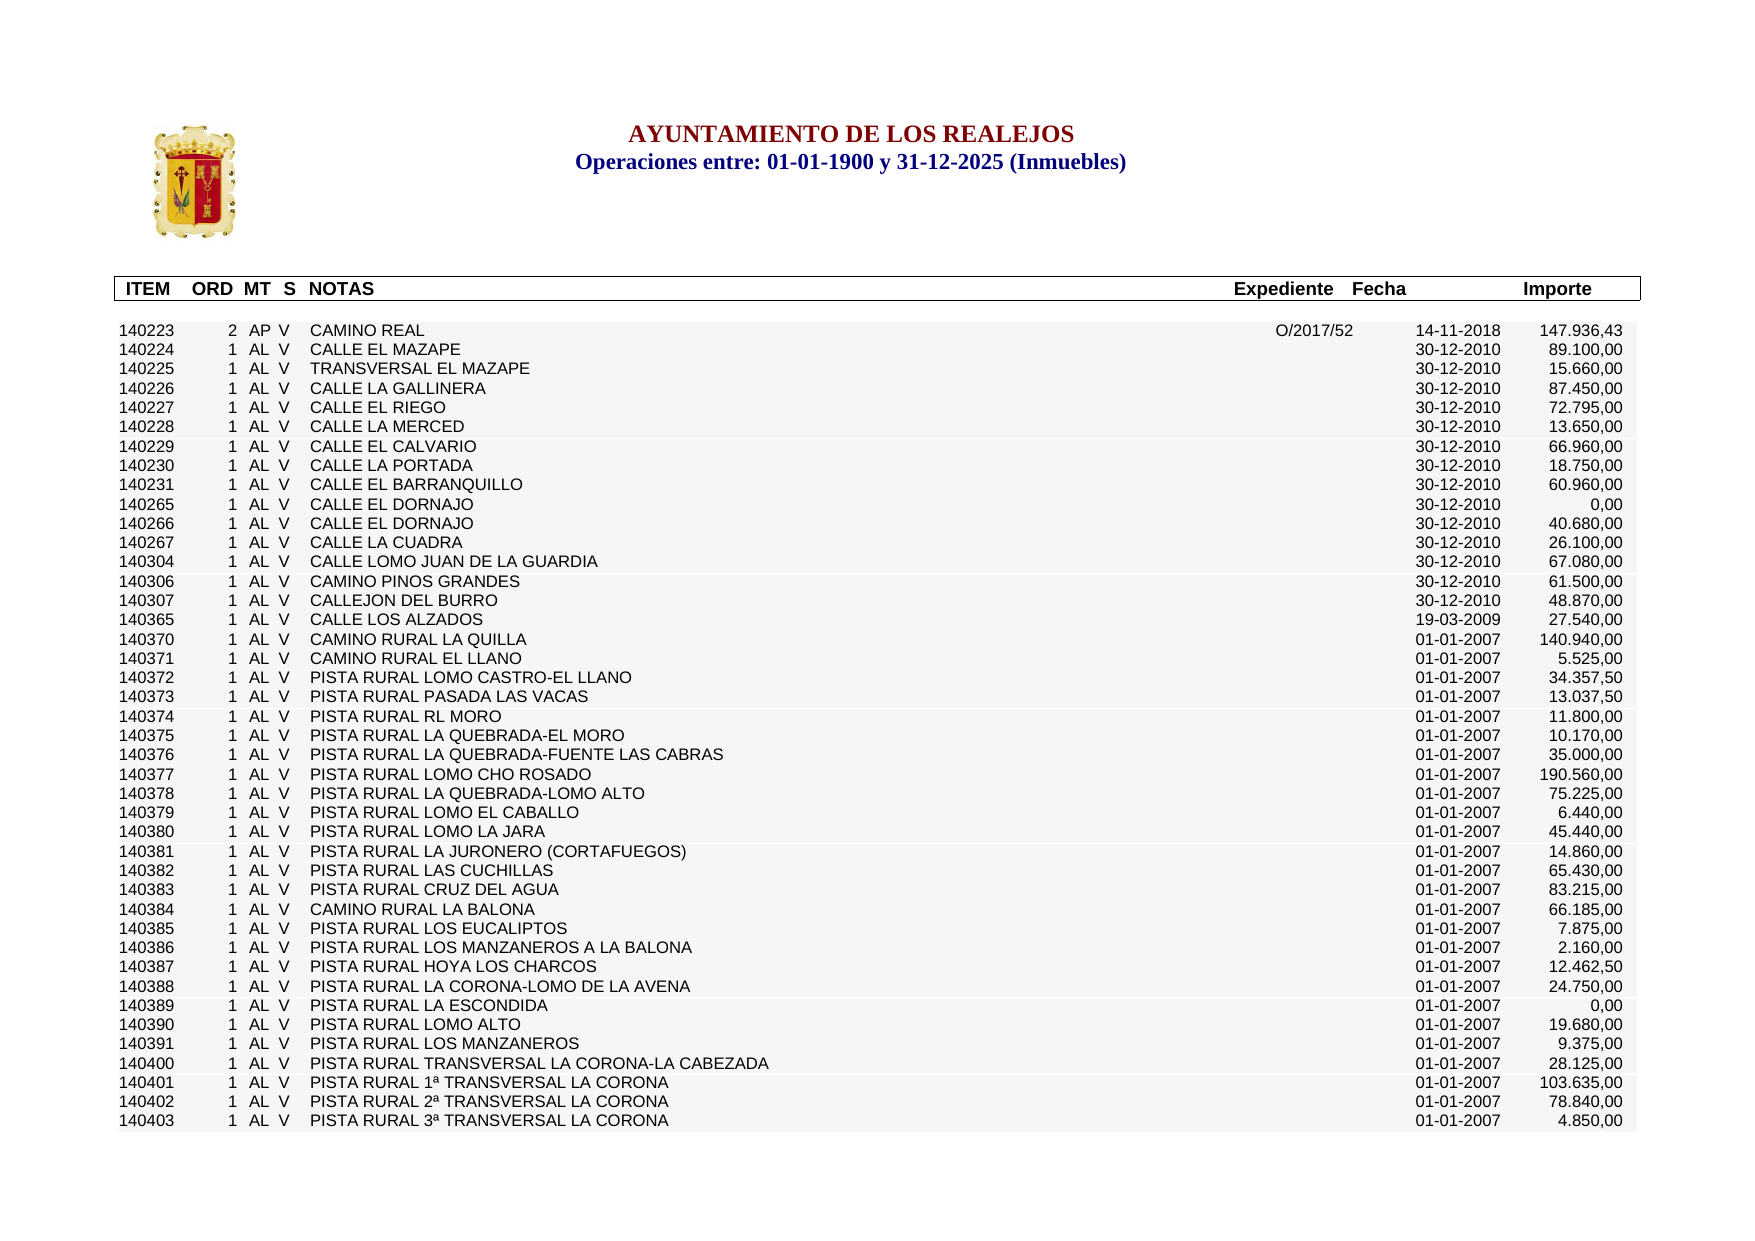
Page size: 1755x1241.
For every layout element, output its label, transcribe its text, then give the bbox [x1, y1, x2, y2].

table_cell 27.540,00 [1520, 612, 1637, 631]
table_cell AL [243, 554, 275, 573]
table_cell PISTA RURAL HOYA LOS CHARCOS [300, 959, 1024, 978]
table_cell V [275, 612, 300, 631]
table_cell V [275, 380, 300, 400]
table_cell [1024, 844, 1384, 863]
table_cell PISTA RURAL PASADA LAS VACAS [300, 689, 1024, 708]
table_cell [1024, 728, 1384, 747]
table_cell PISTA RURAL 2ª TRANSVERSAL LA CORONA [300, 1094, 1024, 1113]
table_cell V [275, 593, 300, 612]
table_cell [1024, 1036, 1384, 1055]
table_cell [1024, 554, 1384, 573]
table_cell V [275, 554, 300, 573]
table_cell AL [243, 728, 275, 747]
table_cell PISTA RURAL LA QUEBRADA-LOMO ALTO [300, 786, 1024, 805]
table_cell CAMINO RURAL LA BALONA [300, 901, 1024, 921]
table_cell 1 [201, 998, 243, 1017]
table_cell [1024, 535, 1384, 554]
table_cell PISTA RURAL LA ESCONDIDA [300, 998, 1024, 1017]
table_cell 140365 [119, 612, 201, 631]
table_cell 1 [201, 1036, 243, 1055]
table_cell AL [243, 940, 275, 959]
table_cell AL [243, 882, 275, 901]
table_cell PISTA RURAL LOMO EL CABALLO [300, 805, 1024, 824]
table_cell V [275, 342, 300, 361]
table_cell 140372 [119, 670, 201, 689]
table_cell 01-01-2007 [1384, 998, 1520, 1017]
table_cell PISTA RURAL LA QUEBRADA-FUENTE LAS CABRAS [300, 747, 1024, 766]
table_cell 1 [201, 728, 243, 747]
table_cell 140370 [119, 631, 201, 651]
table_cell 66.185,00 [1520, 901, 1637, 921]
table_cell [1024, 921, 1384, 940]
table_cell V [275, 844, 300, 863]
table_cell 140267 [119, 535, 201, 554]
table_cell PISTA RURAL LAS CUCHILLAS [300, 863, 1024, 882]
table_cell 9.375,00 [1520, 1036, 1637, 1055]
table_cell [1024, 998, 1384, 1017]
table_cell 14.860,00 [1520, 844, 1637, 863]
table_cell CALLE EL DORNAJO [300, 496, 1024, 516]
table_cell 1 [201, 1055, 243, 1074]
table_cell V [275, 940, 300, 959]
table_cell CALLE LOS ALZADOS [300, 612, 1024, 631]
table_cell V [275, 747, 300, 766]
table_cell 30-12-2010 [1384, 496, 1520, 516]
table_cell 30-12-2010 [1384, 439, 1520, 458]
table_cell 01-01-2007 [1384, 766, 1520, 786]
table_cell 1 [201, 689, 243, 708]
table_cell AL [243, 901, 275, 921]
table_cell 1 [201, 786, 243, 805]
table_cell 140383 [119, 882, 201, 901]
table_cell 01-01-2007 [1384, 805, 1520, 824]
table_cell 140227 [119, 400, 201, 419]
table_cell CALLE EL CALVARIO [300, 439, 1024, 458]
table_cell V [275, 1055, 300, 1074]
table_cell [1024, 1075, 1384, 1094]
table_cell PISTA RURAL LOS EUCALIPTOS [300, 921, 1024, 940]
table_cell 30-12-2010 [1384, 574, 1520, 593]
table_cell [1024, 882, 1384, 901]
table_cell V [275, 863, 300, 882]
table_cell 140307 [119, 593, 201, 612]
table_cell [1024, 766, 1384, 786]
table_cell 01-01-2007 [1384, 901, 1520, 921]
table_header AP [243, 322, 275, 342]
table_cell CALLE LOMO JUAN DE LA GUARDIA [300, 554, 1024, 573]
table_cell [1024, 786, 1384, 805]
table_cell 140376 [119, 747, 201, 766]
table_cell [1024, 1055, 1384, 1074]
table_cell 1 [201, 1113, 243, 1132]
table_cell PISTA RURAL CRUZ DEL AGUA [300, 882, 1024, 901]
table_cell 01-01-2007 [1384, 863, 1520, 882]
table_cell AL [243, 863, 275, 882]
table_cell [1024, 1113, 1384, 1132]
table_cell 01-01-2007 [1384, 1075, 1520, 1094]
table_cell 30-12-2010 [1384, 516, 1520, 535]
table_cell 12.462,50 [1520, 959, 1637, 978]
table_cell 1 [201, 959, 243, 978]
table_cell [1024, 419, 1384, 438]
table_cell V [275, 959, 300, 978]
table_cell 140382 [119, 863, 201, 882]
table_cell CAMINO PINOS GRANDES [300, 574, 1024, 593]
table_cell 140265 [119, 496, 201, 516]
table_header 2 [201, 322, 243, 342]
table_cell 1 [201, 574, 243, 593]
table_cell AL [243, 361, 275, 380]
table_cell PISTA RURAL TRANSVERSAL LA CORONA-LA CABEZADA [300, 1055, 1024, 1074]
table_cell [1024, 978, 1384, 997]
table_cell 30-12-2010 [1384, 380, 1520, 400]
table_cell 1 [201, 824, 243, 843]
table_cell AL [243, 689, 275, 708]
table_cell AL [243, 496, 275, 516]
table_cell AL [243, 766, 275, 786]
table_cell V [275, 1113, 300, 1132]
table_cell AL [243, 535, 275, 554]
table_header CAMINO REAL [300, 322, 1024, 342]
table_cell 1 [201, 554, 243, 573]
table_cell 01-01-2007 [1384, 844, 1520, 863]
table_cell CALLE LA GALLINERA [300, 380, 1024, 400]
table_cell V [275, 882, 300, 901]
table_cell AL [243, 844, 275, 863]
table_cell 1 [201, 496, 243, 516]
table_cell 30-12-2010 [1384, 419, 1520, 438]
table_cell 1 [201, 342, 243, 361]
table_cell 30-12-2010 [1384, 400, 1520, 419]
table_cell 140225 [119, 361, 201, 380]
table_cell PISTA RURAL LOMO CHO ROSADO [300, 766, 1024, 786]
table_cell 140229 [119, 439, 201, 458]
table_cell AL [243, 959, 275, 978]
table_cell [1024, 631, 1384, 651]
table_cell 1 [201, 940, 243, 959]
table_cell PISTA RURAL LA QUEBRADA-EL MORO [300, 728, 1024, 747]
table_cell 01-01-2007 [1384, 1036, 1520, 1055]
table_cell V [275, 805, 300, 824]
table_cell 45.440,00 [1520, 824, 1637, 843]
table_cell 140226 [119, 380, 201, 400]
table_cell 140304 [119, 554, 201, 573]
table_cell 140389 [119, 998, 201, 1017]
table_cell AL [243, 998, 275, 1017]
table_cell PISTA RURAL 1ª TRANSVERSAL LA CORONA [300, 1075, 1024, 1094]
table_cell AL [243, 978, 275, 997]
table_cell 01-01-2007 [1384, 689, 1520, 708]
table_cell 6.440,00 [1520, 805, 1637, 824]
table_cell 01-01-2007 [1384, 1017, 1520, 1036]
table_cell V [275, 400, 300, 419]
table_cell 01-01-2007 [1384, 921, 1520, 940]
table_cell 1 [201, 1094, 243, 1113]
table_cell 140401 [119, 1075, 201, 1094]
table_cell 140385 [119, 921, 201, 940]
table_cell 1 [201, 1017, 243, 1036]
table_cell [1024, 940, 1384, 959]
table_cell AL [243, 574, 275, 593]
table_cell 1 [201, 1075, 243, 1094]
table_cell CAMINO RURAL LA QUILLA [300, 631, 1024, 651]
table_cell 01-01-2007 [1384, 940, 1520, 959]
table_cell PISTA RURAL LOS MANZANEROS [300, 1036, 1024, 1055]
table_cell [1024, 689, 1384, 708]
table_cell 61.500,00 [1520, 574, 1637, 593]
table_cell 13.650,00 [1520, 419, 1637, 438]
table_header 140223 [119, 322, 201, 342]
table_cell 140400 [119, 1055, 201, 1074]
table_cell V [275, 670, 300, 689]
table_cell V [275, 1036, 300, 1055]
table_cell 10.170,00 [1520, 728, 1637, 747]
table_cell 140388 [119, 978, 201, 997]
table_cell AL [243, 651, 275, 670]
table_cell AL [243, 786, 275, 805]
table_cell CALLE EL BARRANQUILLO [300, 477, 1024, 496]
table_cell 1 [201, 670, 243, 689]
table_cell 140390 [119, 1017, 201, 1036]
table_cell 1 [201, 419, 243, 438]
table_cell 140.940,00 [1520, 631, 1637, 651]
table_cell 1 [201, 901, 243, 921]
table_cell 01-01-2007 [1384, 882, 1520, 901]
table_cell V [275, 516, 300, 535]
table_cell 01-01-2007 [1384, 824, 1520, 843]
table_cell 01-01-2007 [1384, 709, 1520, 728]
table_cell AL [243, 631, 275, 651]
table_cell [1024, 901, 1384, 921]
table_cell 1 [201, 593, 243, 612]
table_cell 15.660,00 [1520, 361, 1637, 380]
table_cell 72.795,00 [1520, 400, 1637, 419]
table_cell 140402 [119, 1094, 201, 1113]
table_cell 140373 [119, 689, 201, 708]
table_cell V [275, 921, 300, 940]
table_cell V [275, 766, 300, 786]
table_cell CALLE EL MAZAPE [300, 342, 1024, 361]
table_cell AL [243, 342, 275, 361]
table_cell [1024, 361, 1384, 380]
table_cell 65.430,00 [1520, 863, 1637, 882]
table_cell [1024, 342, 1384, 361]
table_cell 01-01-2007 [1384, 651, 1520, 670]
table_cell CALLEJON DEL BURRO [300, 593, 1024, 612]
table_cell 1 [201, 380, 243, 400]
table_cell AL [243, 380, 275, 400]
table_cell 13.037,50 [1520, 689, 1637, 708]
table_cell AL [243, 1017, 275, 1036]
table_header O/2017/52 [1024, 322, 1384, 342]
table_cell V [275, 361, 300, 380]
table_cell [1024, 651, 1384, 670]
table_cell V [275, 535, 300, 554]
table_cell 140387 [119, 959, 201, 978]
table_cell AL [243, 1036, 275, 1055]
table_cell 140377 [119, 766, 201, 786]
table_cell 140266 [119, 516, 201, 535]
table_cell 66.960,00 [1520, 439, 1637, 458]
table_cell 1 [201, 458, 243, 477]
table_cell 01-01-2007 [1384, 728, 1520, 747]
table_cell 1 [201, 709, 243, 728]
table_cell 01-01-2007 [1384, 1113, 1520, 1132]
table_cell 40.680,00 [1520, 516, 1637, 535]
table_cell 140380 [119, 824, 201, 843]
table_cell 140378 [119, 786, 201, 805]
table_cell 30-12-2010 [1384, 477, 1520, 496]
table_cell V [275, 1017, 300, 1036]
table_cell [1024, 400, 1384, 419]
table_cell 1 [201, 978, 243, 997]
table_cell 1 [201, 921, 243, 940]
table_cell [1024, 824, 1384, 843]
table_cell PISTA RURAL RL MORO [300, 709, 1024, 728]
table_cell [1024, 439, 1384, 458]
table_cell 1 [201, 361, 243, 380]
table_cell PISTA RURAL 3ª TRANSVERSAL LA CORONA [300, 1113, 1024, 1132]
table_cell V [275, 786, 300, 805]
table_cell 140386 [119, 940, 201, 959]
table_cell AL [243, 458, 275, 477]
table_cell V [275, 709, 300, 728]
table_cell 140379 [119, 805, 201, 824]
table_cell AL [243, 439, 275, 458]
table_cell V [275, 439, 300, 458]
table_cell V [275, 631, 300, 651]
table_cell [1024, 574, 1384, 593]
table_cell 19.680,00 [1520, 1017, 1637, 1036]
table_cell [1024, 959, 1384, 978]
table_cell 140228 [119, 419, 201, 438]
table_cell AL [243, 824, 275, 843]
table_cell 1 [201, 612, 243, 631]
table_cell 26.100,00 [1520, 535, 1637, 554]
table_cell 7.875,00 [1520, 921, 1637, 940]
table_cell 89.100,00 [1520, 342, 1637, 361]
table_cell 1 [201, 766, 243, 786]
table_cell [1024, 670, 1384, 689]
table_cell TRANSVERSAL EL MAZAPE [300, 361, 1024, 380]
table_cell 140391 [119, 1036, 201, 1055]
table_cell AL [243, 670, 275, 689]
table_cell 140231 [119, 477, 201, 496]
table_cell 87.450,00 [1520, 380, 1637, 400]
table_cell 34.357,50 [1520, 670, 1637, 689]
table_cell AL [243, 1055, 275, 1074]
table_cell [1024, 863, 1384, 882]
table_cell V [275, 689, 300, 708]
table_cell AL [243, 516, 275, 535]
table_cell V [275, 998, 300, 1017]
table_cell 1 [201, 805, 243, 824]
table_cell 01-01-2007 [1384, 670, 1520, 689]
table_cell 1 [201, 631, 243, 651]
table_cell 140224 [119, 342, 201, 361]
table_cell 140371 [119, 651, 201, 670]
table_cell 1 [201, 516, 243, 535]
table_cell 48.870,00 [1520, 593, 1637, 612]
table_cell 01-01-2007 [1384, 631, 1520, 651]
table_cell AL [243, 593, 275, 612]
table_cell 01-01-2007 [1384, 1055, 1520, 1074]
table_cell [1024, 477, 1384, 496]
table_header 147.936,43 [1520, 322, 1637, 342]
table_cell AL [243, 1094, 275, 1113]
table_cell [1024, 805, 1384, 824]
table_cell CALLE EL DORNAJO [300, 516, 1024, 535]
table_cell 30-12-2010 [1384, 458, 1520, 477]
table_cell 140381 [119, 844, 201, 863]
table_cell [1024, 747, 1384, 766]
table_cell 5.525,00 [1520, 651, 1637, 670]
table_cell 01-01-2007 [1384, 959, 1520, 978]
table_cell PISTA RURAL LOS MANZANEROS A LA BALONA [300, 940, 1024, 959]
table_cell 30-12-2010 [1384, 593, 1520, 612]
table_cell 190.560,00 [1520, 766, 1637, 786]
table_cell [1024, 458, 1384, 477]
table_cell 11.800,00 [1520, 709, 1637, 728]
table_cell AL [243, 1075, 275, 1094]
table_cell V [275, 651, 300, 670]
table_cell AL [243, 477, 275, 496]
table_cell 140230 [119, 458, 201, 477]
table_cell 24.750,00 [1520, 978, 1637, 997]
table_cell AL [243, 805, 275, 824]
table_cell 140306 [119, 574, 201, 593]
table_cell CALLE LA MERCED [300, 419, 1024, 438]
table_cell 35.000,00 [1520, 747, 1637, 766]
table_cell CAMINO RURAL EL LLANO [300, 651, 1024, 670]
table_cell PISTA RURAL LA JURONERO (CORTAFUEGOS) [300, 844, 1024, 863]
table_cell [1024, 612, 1384, 631]
table_cell AL [243, 612, 275, 631]
table_cell PISTA RURAL LOMO ALTO [300, 1017, 1024, 1036]
table_cell AL [243, 419, 275, 438]
table_cell V [275, 1094, 300, 1113]
text ITEM ORD MT S NOTAS Expediente Fecha Importe [126, 278, 1639, 299]
table_cell V [275, 901, 300, 921]
table_cell [1024, 496, 1384, 516]
table_cell CALLE EL RIEGO [300, 400, 1024, 419]
table_cell 30-12-2010 [1384, 535, 1520, 554]
table_cell [1024, 516, 1384, 535]
table_cell V [275, 978, 300, 997]
table_cell 0,00 [1520, 998, 1637, 1017]
table_cell V [275, 496, 300, 516]
table_cell 140375 [119, 728, 201, 747]
table_cell AL [243, 400, 275, 419]
table_header 14-11-2018 [1384, 322, 1520, 342]
table_cell [1024, 709, 1384, 728]
table_cell 67.080,00 [1520, 554, 1637, 573]
table_cell 19-03-2009 [1384, 612, 1520, 631]
table_cell 1 [201, 400, 243, 419]
table_cell CALLE LA PORTADA [300, 458, 1024, 477]
table_cell [1024, 1017, 1384, 1036]
table_cell 30-12-2010 [1384, 554, 1520, 573]
table_cell AL [243, 747, 275, 766]
table_cell V [275, 728, 300, 747]
table_cell 140403 [119, 1113, 201, 1132]
table_cell 78.840,00 [1520, 1094, 1637, 1113]
table_cell 1 [201, 882, 243, 901]
table_cell 2.160,00 [1520, 940, 1637, 959]
table_cell 1 [201, 535, 243, 554]
table_cell V [275, 477, 300, 496]
table_cell 1 [201, 439, 243, 458]
table_cell 01-01-2007 [1384, 1094, 1520, 1113]
table_cell CALLE LA CUADRA [300, 535, 1024, 554]
table_cell 1 [201, 651, 243, 670]
table_cell 1 [201, 863, 243, 882]
table_cell [1024, 1094, 1384, 1113]
table_cell 30-12-2010 [1384, 361, 1520, 380]
table_cell AL [243, 1113, 275, 1132]
table_cell PISTA RURAL LA CORONA-LOMO DE LA AVENA [300, 978, 1024, 997]
table_cell AL [243, 921, 275, 940]
table_cell 01-01-2007 [1384, 978, 1520, 997]
table_cell PISTA RURAL LOMO CASTRO-EL LLANO [300, 670, 1024, 689]
table_cell 30-12-2010 [1384, 342, 1520, 361]
table_cell 1 [201, 844, 243, 863]
table_cell 0,00 [1520, 496, 1637, 516]
table_cell 18.750,00 [1520, 458, 1637, 477]
table_cell 01-01-2007 [1384, 747, 1520, 766]
table_cell V [275, 1075, 300, 1094]
table_cell 103.635,00 [1520, 1075, 1637, 1094]
table_cell [1024, 380, 1384, 400]
table_cell 1 [201, 477, 243, 496]
table_cell V [275, 458, 300, 477]
table_cell V [275, 824, 300, 843]
table_cell 4.850,00 [1520, 1113, 1637, 1132]
table_cell 75.225,00 [1520, 786, 1637, 805]
table_header V [275, 322, 300, 342]
table_cell PISTA RURAL LOMO LA JARA [300, 824, 1024, 843]
table_cell AL [243, 709, 275, 728]
table_cell 01-01-2007 [1384, 786, 1520, 805]
table_cell V [275, 574, 300, 593]
table_cell 60.960,00 [1520, 477, 1637, 496]
table_cell 1 [201, 747, 243, 766]
table_cell V [275, 419, 300, 438]
table_cell 140384 [119, 901, 201, 921]
table_cell 83.215,00 [1520, 882, 1637, 901]
table_cell [1024, 593, 1384, 612]
table_cell 28.125,00 [1520, 1055, 1637, 1074]
table_cell 140374 [119, 709, 201, 728]
